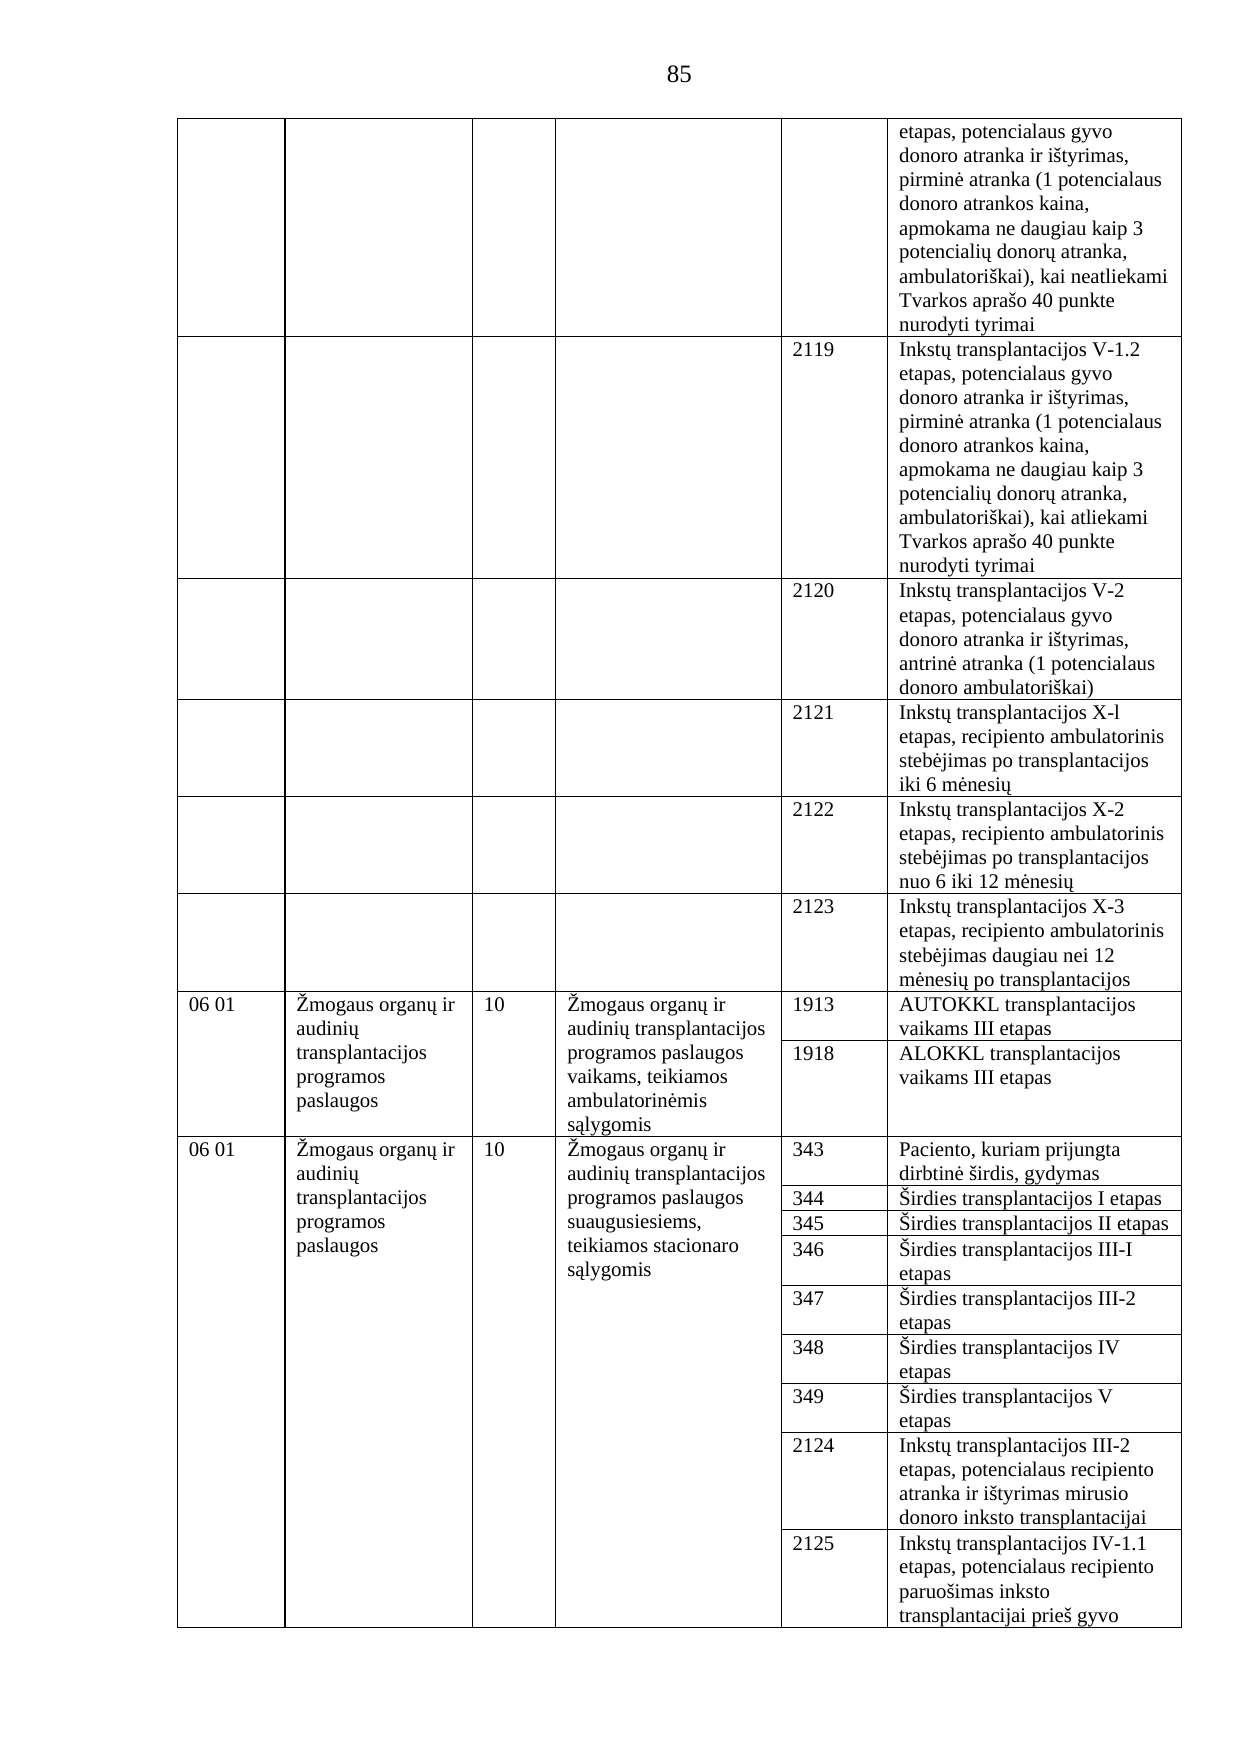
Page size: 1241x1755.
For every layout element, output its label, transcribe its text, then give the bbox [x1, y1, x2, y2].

table_cell 348 [782, 1335, 887, 1383]
table_cell Širdies transplantacijos II etapas [888, 1211, 1181, 1235]
table_cell Širdies transplantacijos IV etapas [888, 1335, 1181, 1383]
table_cell Žmogaus organų ir audinių transplantacijos programos paslaugos suaugusiesiems, teikiamos stacionaro sąlygomis [556, 1137, 781, 1627]
table_cell [556, 337, 781, 577]
table_cell 2125 [782, 1530, 887, 1627]
table_cell 346 [782, 1236, 887, 1284]
table_cell 1918 [782, 1041, 887, 1136]
table_cell 2121 [782, 700, 887, 796]
table_cell Inkstų transplantacijos X-2 etapas, recipiento ambulatorinis stebėjimas po transplantacijos nuo 6 iki 12 mėnesių [888, 797, 1181, 893]
table_cell [178, 337, 284, 577]
table_cell 2119 [782, 337, 887, 577]
table_cell Inkstų transplantacijos IV-1.1 etapas, potencialaus recipiento paruošimas inksto transplantacijai prieš gyvo [888, 1530, 1181, 1627]
table_cell Inkstų transplantacijos V-1.2 etapas, potencialaus gyvo donoro atranka ir ištyrimas, pirminė atranka (1 potencialaus donoro atrankos kaina, apmokama ne daugiau kaip 3 potencialių donorų atranka, ambulatoriškai), kai atliekami Tvarkos aprašo 40 punkte nurodyti tyrimai [888, 337, 1181, 577]
table_cell 349 [782, 1384, 887, 1432]
table_cell Inkstų transplantacijos III-2 etapas, potencialaus recipiento atranka ir ištyrimas mirusio donoro inksto transplantacijai [888, 1433, 1181, 1529]
table_cell [473, 579, 555, 699]
table_cell [473, 797, 555, 893]
table_cell 2123 [782, 894, 887, 991]
table_cell Žmogaus organų ir audinių transplantacijos programos paslaugos [286, 1137, 472, 1627]
table_cell [286, 579, 472, 699]
table_cell Žmogaus organų ir audinių transplantacijos programos paslaugos [286, 992, 472, 1136]
table_cell [178, 797, 284, 893]
table_cell AUTOKKL transplantacijos vaikams III etapas [888, 992, 1181, 1040]
table_cell 06 01 [178, 1137, 284, 1627]
table_cell [178, 119, 284, 336]
table_cell etapas, potencialaus gyvo donoro atranka ir ištyrimas, pirminė atranka (1 potencialaus donoro atrankos kaina, apmokama ne daugiau kaip 3 potencialių donorų atranka, ambulatoriškai), kai neatliekami Tvarkos aprašo 40 punkte nurodyti tyrimai [888, 119, 1181, 336]
table_cell 06 01 [178, 992, 284, 1136]
table_cell [473, 700, 555, 796]
table_cell Širdies transplantacijos III-I etapas [888, 1236, 1181, 1284]
table_cell [473, 337, 555, 577]
table_cell 2124 [782, 1433, 887, 1529]
table_cell Paciento, kuriam prijungta dirbtinė širdis, gydymas [888, 1137, 1181, 1185]
table_cell [286, 797, 472, 893]
table_cell [556, 579, 781, 699]
table_cell Inkstų transplantacijos V-2 etapas, potencialaus gyvo donoro atranka ir ištyrimas, antrinė atranka (1 potencialaus donoro ambulatoriškai) [888, 579, 1181, 699]
table_cell [286, 337, 472, 577]
table_cell [556, 119, 781, 336]
table_cell Širdies transplantacijos I etapas [888, 1186, 1181, 1210]
table_cell [556, 894, 781, 991]
table_cell Širdies transplantacijos V etapas [888, 1384, 1181, 1432]
table_cell [286, 700, 472, 796]
table_cell Žmogaus organų ir audinių transplantacijos programos paslaugos vaikams, teikiamos ambulatorinėmis sąlygomis [556, 992, 781, 1136]
table_cell 343 [782, 1137, 887, 1185]
table_cell [178, 894, 284, 991]
table_cell [556, 700, 781, 796]
table_cell 347 [782, 1286, 887, 1334]
table_cell 2122 [782, 797, 887, 893]
table_cell 10 [473, 992, 555, 1136]
table_cell [782, 119, 887, 336]
table_cell 2120 [782, 579, 887, 699]
table_cell [473, 119, 555, 336]
table_cell Inkstų transplantacijos X-l etapas, recipiento ambulatorinis stebėjimas po transplantacijos iki 6 mėnesių [888, 700, 1181, 796]
table_cell [473, 894, 555, 991]
table_cell [556, 797, 781, 893]
table_cell [286, 119, 472, 336]
table_cell 10 [473, 1137, 555, 1627]
table_cell Inkstų transplantacijos X-3 etapas, recipiento ambulatorinis stebėjimas daugiau nei 12 mėnesių po transplantacijos [888, 894, 1181, 991]
table_cell Širdies transplantacijos III-2 etapas [888, 1286, 1181, 1334]
table_cell 1913 [782, 992, 887, 1040]
table_cell 344 [782, 1186, 887, 1210]
table_cell ALOKKL transplantacijos vaikams III etapas [888, 1041, 1181, 1136]
table_cell [178, 579, 284, 699]
table_cell [286, 894, 472, 991]
table_cell 345 [782, 1211, 887, 1235]
table_cell [178, 700, 284, 796]
